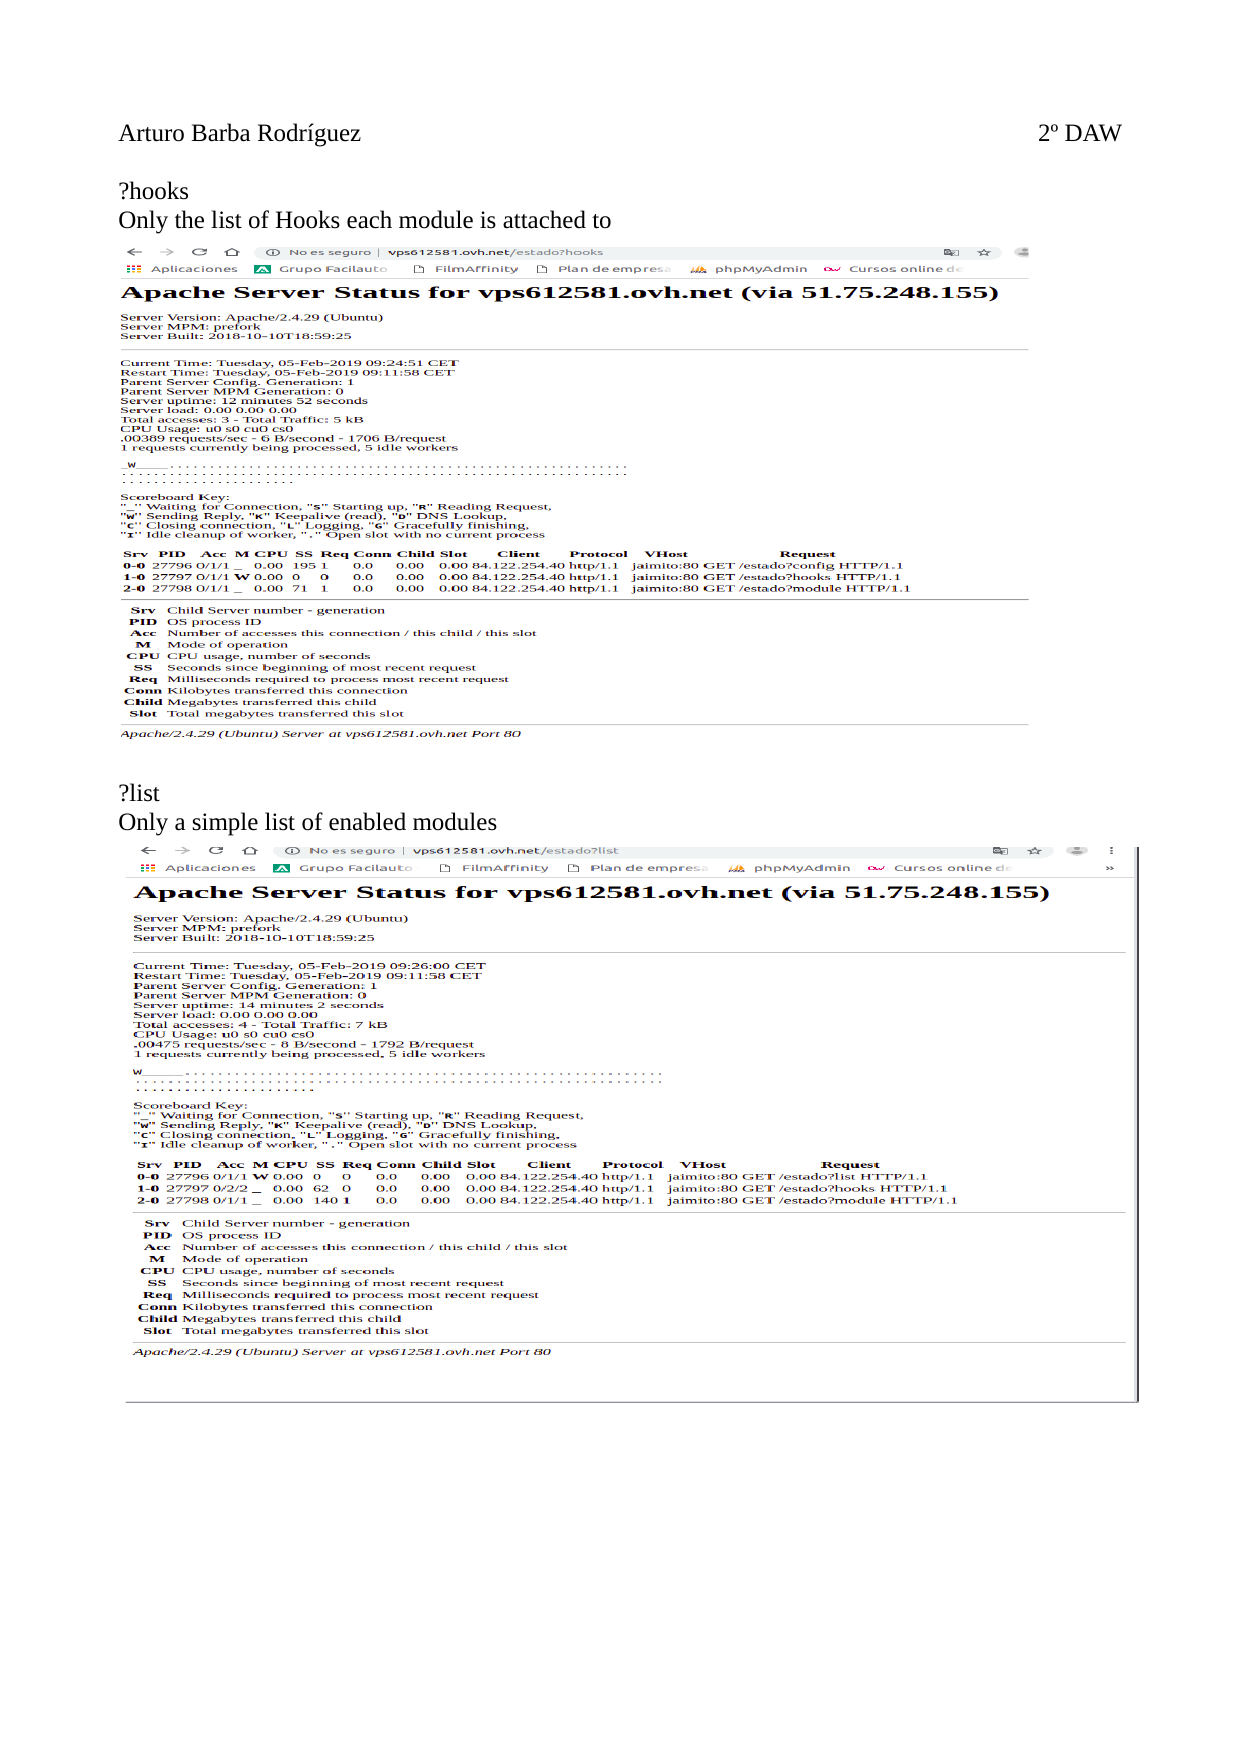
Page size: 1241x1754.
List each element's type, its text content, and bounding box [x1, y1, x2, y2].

text ?list [118, 778, 1122, 807]
text Only the list of Hooks each module is attached to [118, 205, 1122, 234]
picture [1002, 247, 1029, 750]
text ?hooks [118, 176, 1122, 205]
text Only a simple list of enabled modules [118, 807, 1122, 836]
